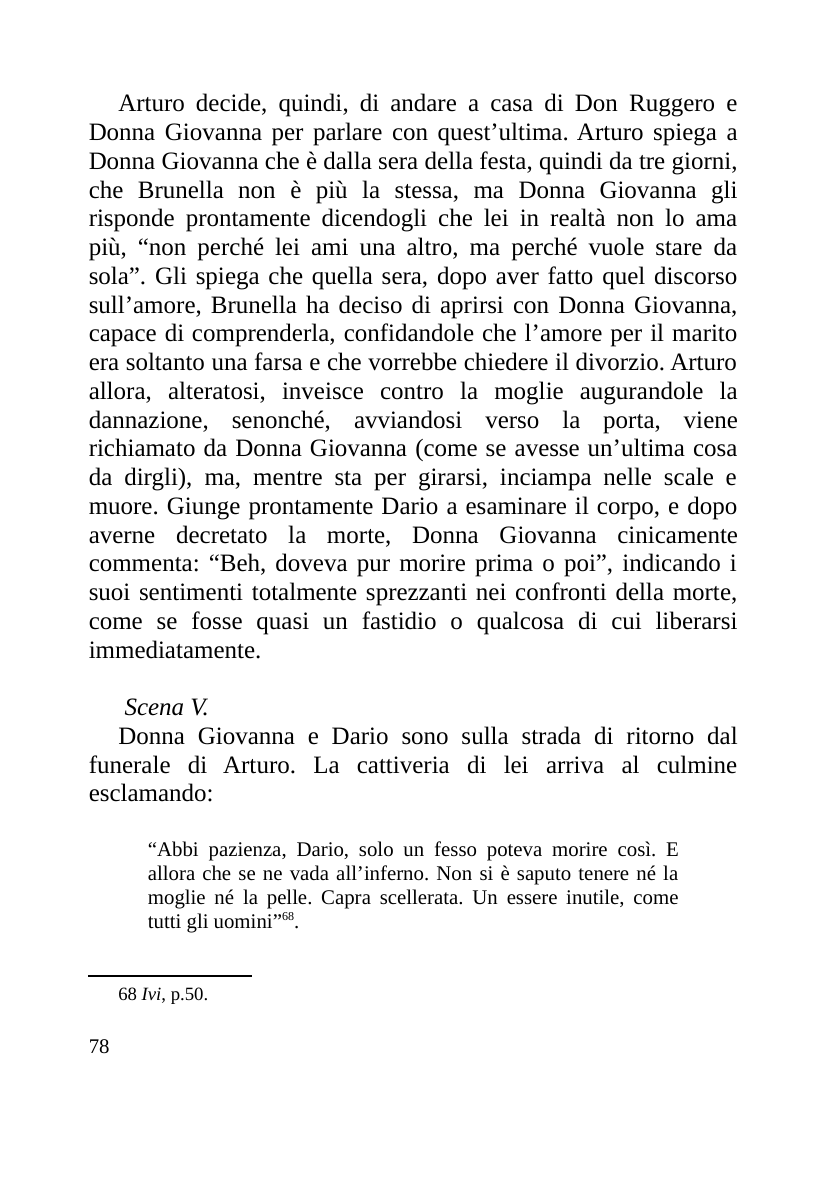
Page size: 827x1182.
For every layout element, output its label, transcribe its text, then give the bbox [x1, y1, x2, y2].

text “Abbi pazienza, Dario, solo un fesso poteva morire così. E allora che se ne vada all’inferno. Non si è saputo tenere né la moglie né la pelle. Capra scellerata. Un essere inutile, come tutti gli uomini”. [148, 837, 679, 933]
text Donna Giovanna e Dario sono sulla strada di ritorno dal funerale di Arturo. La cattiveria di lei arriva al culmine esclamando: [88, 721, 738, 807]
text Arturo decide, quindi, di andare a casa di Don Ruggero e Donna Giovanna per parlare con quest’ultima. Arturo spiega a Donna Giovanna che è dalla sera della festa, quindi da tre giorni, che Brunella non è più la stessa, ma Donna Giovanna gli risponde prontamente dicendogli che lei in realtà non lo ama più, “non perché lei ami una altro, ma perché vuole stare da sola”. Gli spiega che quella sera, dopo aver fatto quel discorso sull’amore, Brunella ha deciso di aprirsi con Donna Giovanna, capace di comprenderla, confidandole che l’amore per il marito era soltanto una farsa e che vorrebbe chiedere il divorzio. Arturo allora, alteratosi, inveisce contro la moglie augurandole la dannazione, senonché, avviandosi verso la porta, viene richiamato da Donna Giovanna (come se avesse un’ultima cosa da dirgli), ma, mentre sta per girarsi, inciampa nelle scale e muore. Giunge prontamente Dario a esaminare il corpo, e dopo averne decretato la morte, Donna Giovanna cinicamente commenta: “Beh, doveva pur morire prima o poi”, indicando i suoi sentimenti totalmente sprezzanti nei confronti della morte, come se fosse quasi un fastidio o qualcosa di cui liberarsi immediatamente. [88, 88, 738, 663]
text Scena V. [88, 692, 738, 721]
text Ivi, p.50. [118, 982, 738, 1004]
